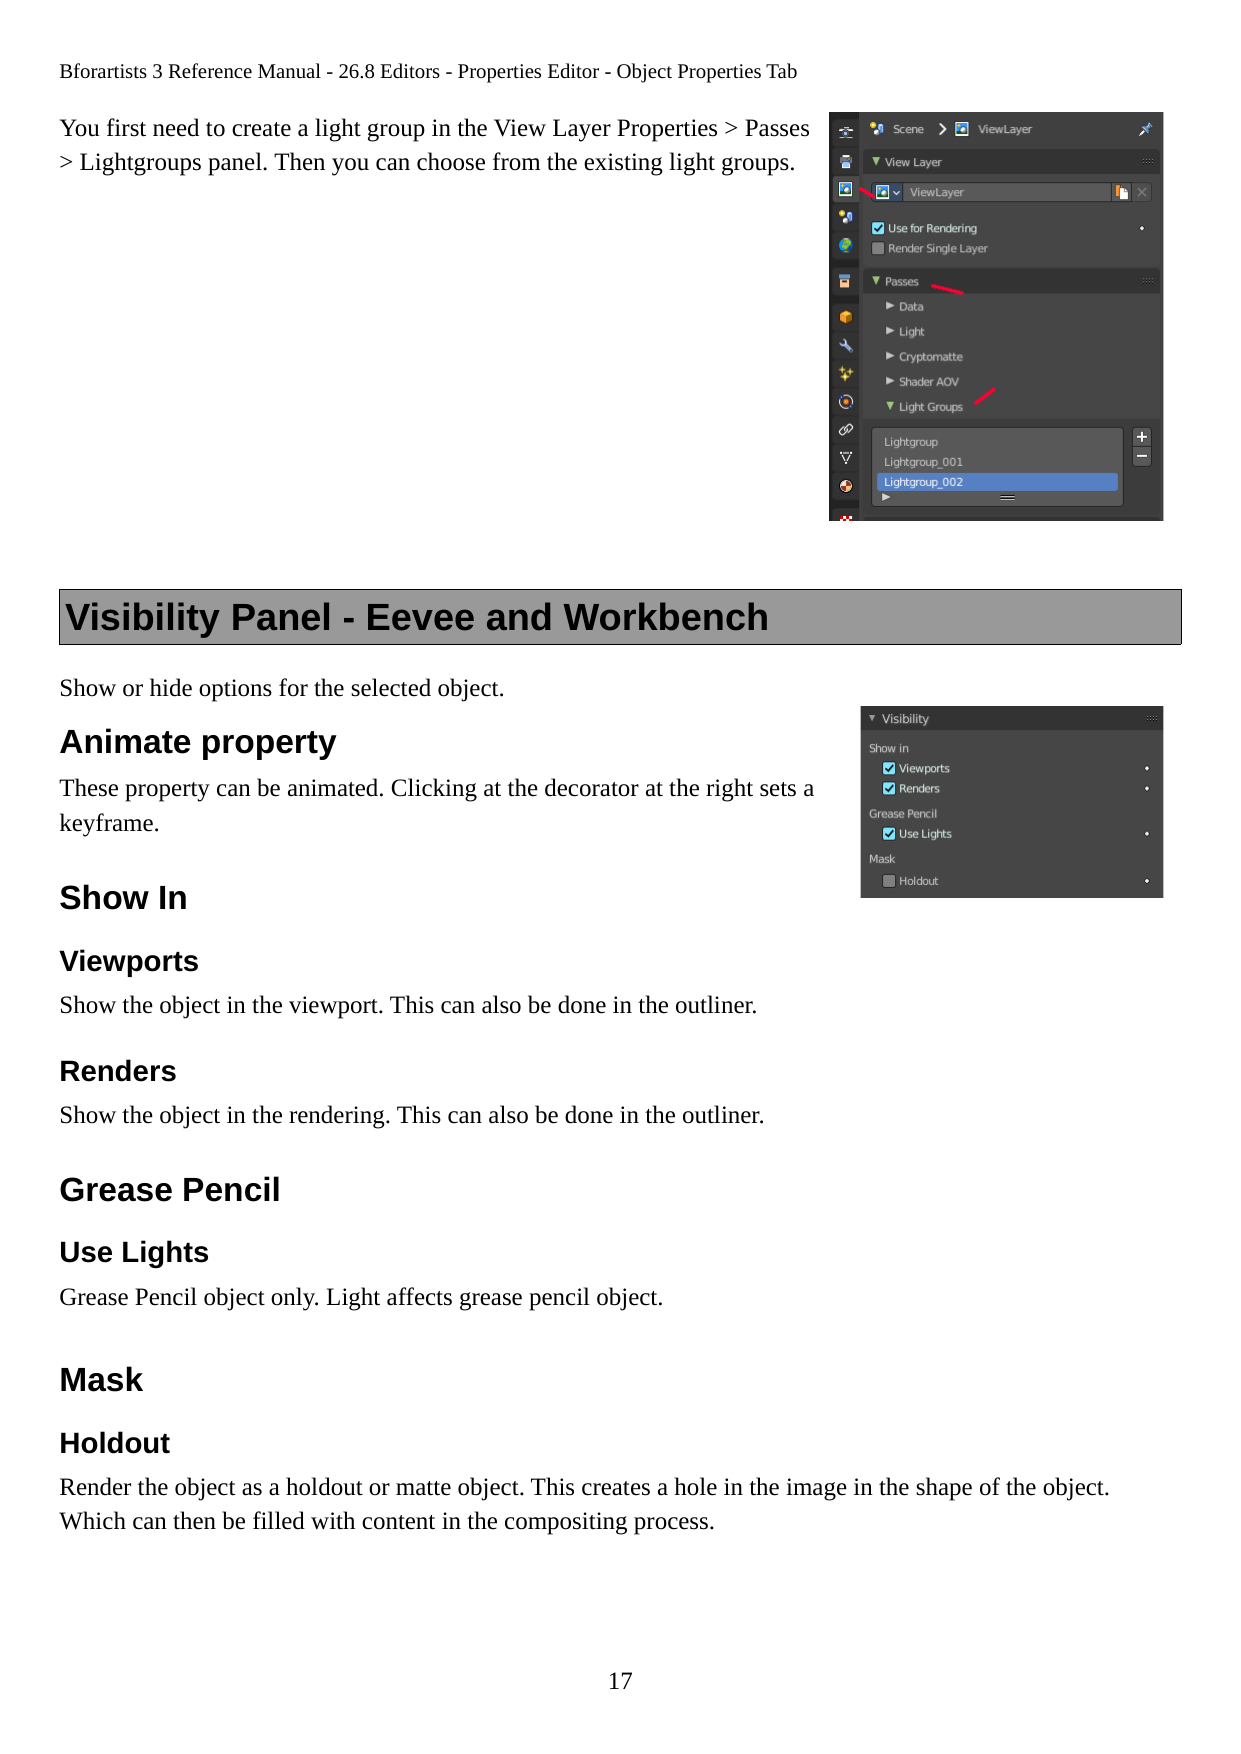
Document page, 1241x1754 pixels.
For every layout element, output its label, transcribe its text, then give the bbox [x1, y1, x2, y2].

subtitle Viewports [59, 943, 1181, 977]
subtitle Holdout [59, 1426, 1181, 1459]
subtitle [1164, 722, 1181, 761]
subtitle Show In [59, 878, 1181, 916]
picture [860, 706, 1164, 898]
text These property can be animated. Clicking at the decorator at the right sets a keyframe. [59, 773, 860, 837]
subtitle Renders [59, 1053, 1181, 1087]
text Show or hide options for the selected object. [59, 673, 1181, 701]
text You first need to create a light group in the View Layer Properties > Passes > Lightgroups panel. Then you can choose from the existing light groups. [59, 113, 829, 176]
table_header Visibility Panel - Eevee and Workbench [60, 590, 1181, 644]
text Show the object in the viewport. This can also be done in the outliner. [59, 990, 1181, 1018]
subtitle Animate property [59, 722, 860, 761]
picture [829, 112, 1164, 521]
subtitle Use Lights [59, 1235, 1181, 1269]
subtitle Mask [59, 1360, 1181, 1398]
text Render the object as a holdout or matte object. This creates a hole in the image in the shape of the object. Which can then be filled with content in the compositing process. [59, 1472, 1181, 1535]
text Show the object in the rendering. This can also be done in the outliner. [59, 1100, 1181, 1128]
text Grease Pencil object only. Light affects grease pencil object. [59, 1282, 1181, 1310]
subtitle Grease Pencil [59, 1169, 1181, 1208]
